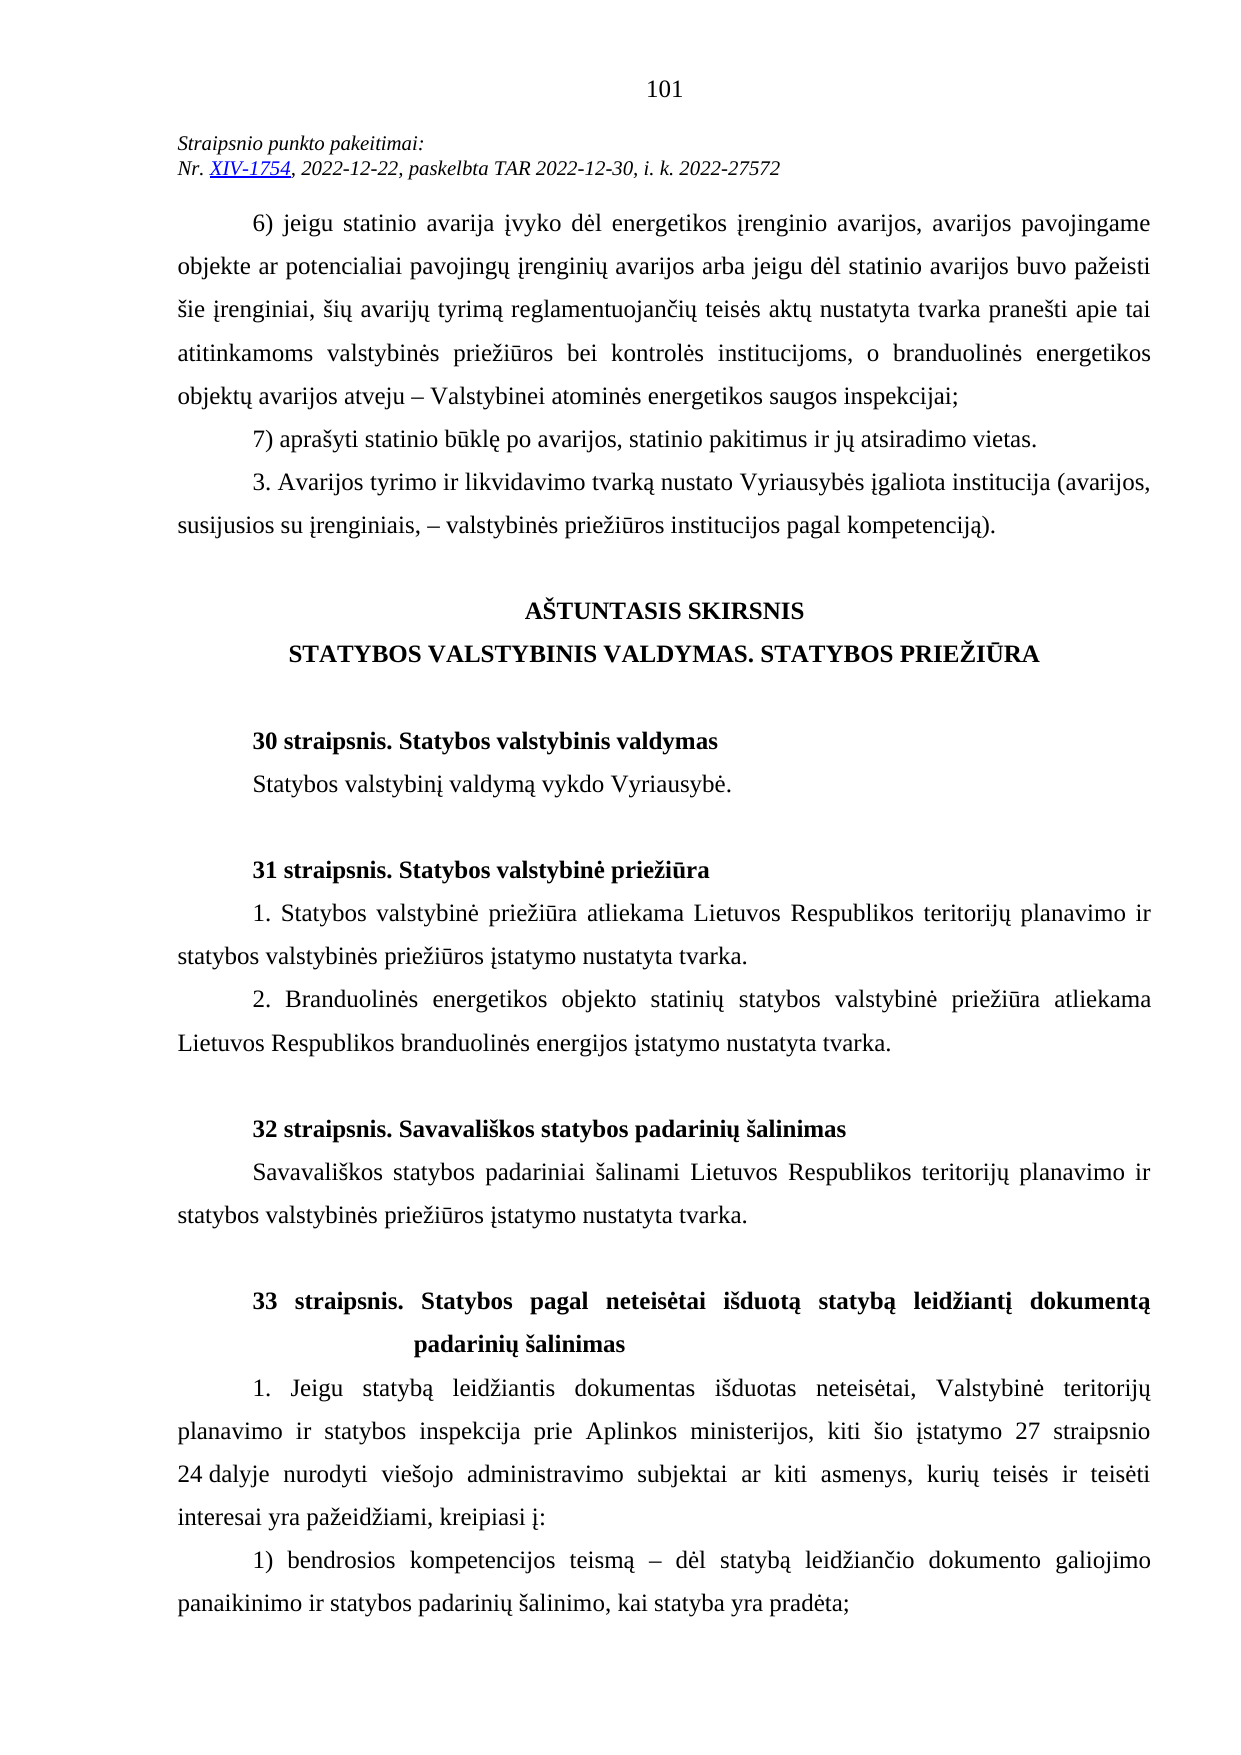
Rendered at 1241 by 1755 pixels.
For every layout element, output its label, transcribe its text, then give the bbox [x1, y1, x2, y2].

text 32 straipsnis. Savavališkos statybos padarinių šalinimas [177, 1114, 1152, 1143]
text AŠTUNTASIS SKIRSNIS [177, 596, 1152, 625]
text Nr. XIV-1754, 2022-12-22, paskelbta TAR 2022-12-30, i. k. 2022-27572 [177, 155, 1152, 179]
text Straipsnio punkto pakeitimai: [177, 131, 1152, 155]
text Savavališkos statybos padariniai šalinami Lietuvos Respublikos teritorijų planavimo ir statybos valstybinės priežiūros įstatymo nustatyta tvarka. [177, 1157, 1152, 1229]
text 2. Branduolinės energetikos objekto statinių statybos valstybinė priežiūra atliekama Lietuvos Respublikos branduolinės energijos įstatymo nustatyta tvarka. [177, 984, 1152, 1056]
text 7) aprašyti statinio būklę po avarijos, statinio pakitimus ir jų atsiradimo vietas. [177, 424, 1152, 453]
text 1. Jeigu statybą leidžiantis dokumentas išduotas neteisėtai, Valstybinė teritorijų planavimo ir statybos inspekcija prie Aplinkos ministerijos, kiti šio įstatymo 27 straipsnio 24 dalyje nurodyti viešojo administravimo subjektai ar kiti asmenys, kurių teisės ir teisėti interesai yra pažeidžiami, kreipiasi į: [177, 1373, 1152, 1531]
text 30 straipsnis. Statybos valstybinis valdymas [177, 726, 1152, 754]
text Statybos valstybinį valdymą vykdo Vyriausybė. [177, 769, 1152, 798]
text 6) jeigu statinio avarija įvyko dėl energetikos įrenginio avarijos, avarijos pavojingame objekte ar potencialiai pavojingų įrenginių avarijos arba jeigu dėl statinio avarijos buvo pažeisti šie įrenginiai, šių avarijų tyrimą reglamentuojančių teisės aktų nustatyta tvarka pranešti apie tai atitinkamoms valstybinės priežiūros bei kontrolės institucijoms, o branduolinės energetikos objektų avarijos atveju – Valstybinei atominės energetikos saugos inspekcijai; [177, 208, 1152, 409]
text 1) bendrosios kompetencijos teismą – dėl statybą leidžiančio dokumento galiojimo panaikinimo ir statybos padarinių šalinimo, kai statyba yra pradėta; [177, 1545, 1152, 1617]
text 33 straipsnis. Statybos pagal neteisėtai išduotą statybą leidžiantį dokumentą padarinių šalinimas [252, 1286, 1152, 1358]
text 1. Statybos valstybinė priežiūra atliekama Lietuvos Respublikos teritorijų planavimo ir statybos valstybinės priežiūros įstatymo nustatyta tvarka. [177, 898, 1152, 970]
text 3. Avarijos tyrimo ir likvidavimo tvarką nustato Vyriausybės įgaliota institucija (avarijos, susijusios su įrenginiais, – valstybinės priežiūros institucijos pagal kompetenciją). [177, 467, 1152, 539]
text 31 straipsnis. Statybos valstybinė priežiūra [177, 855, 1152, 884]
text STATYBOS VALSTYBINIS VALDYMAS. STATYBOS PRIEŽIŪRA [177, 639, 1152, 668]
